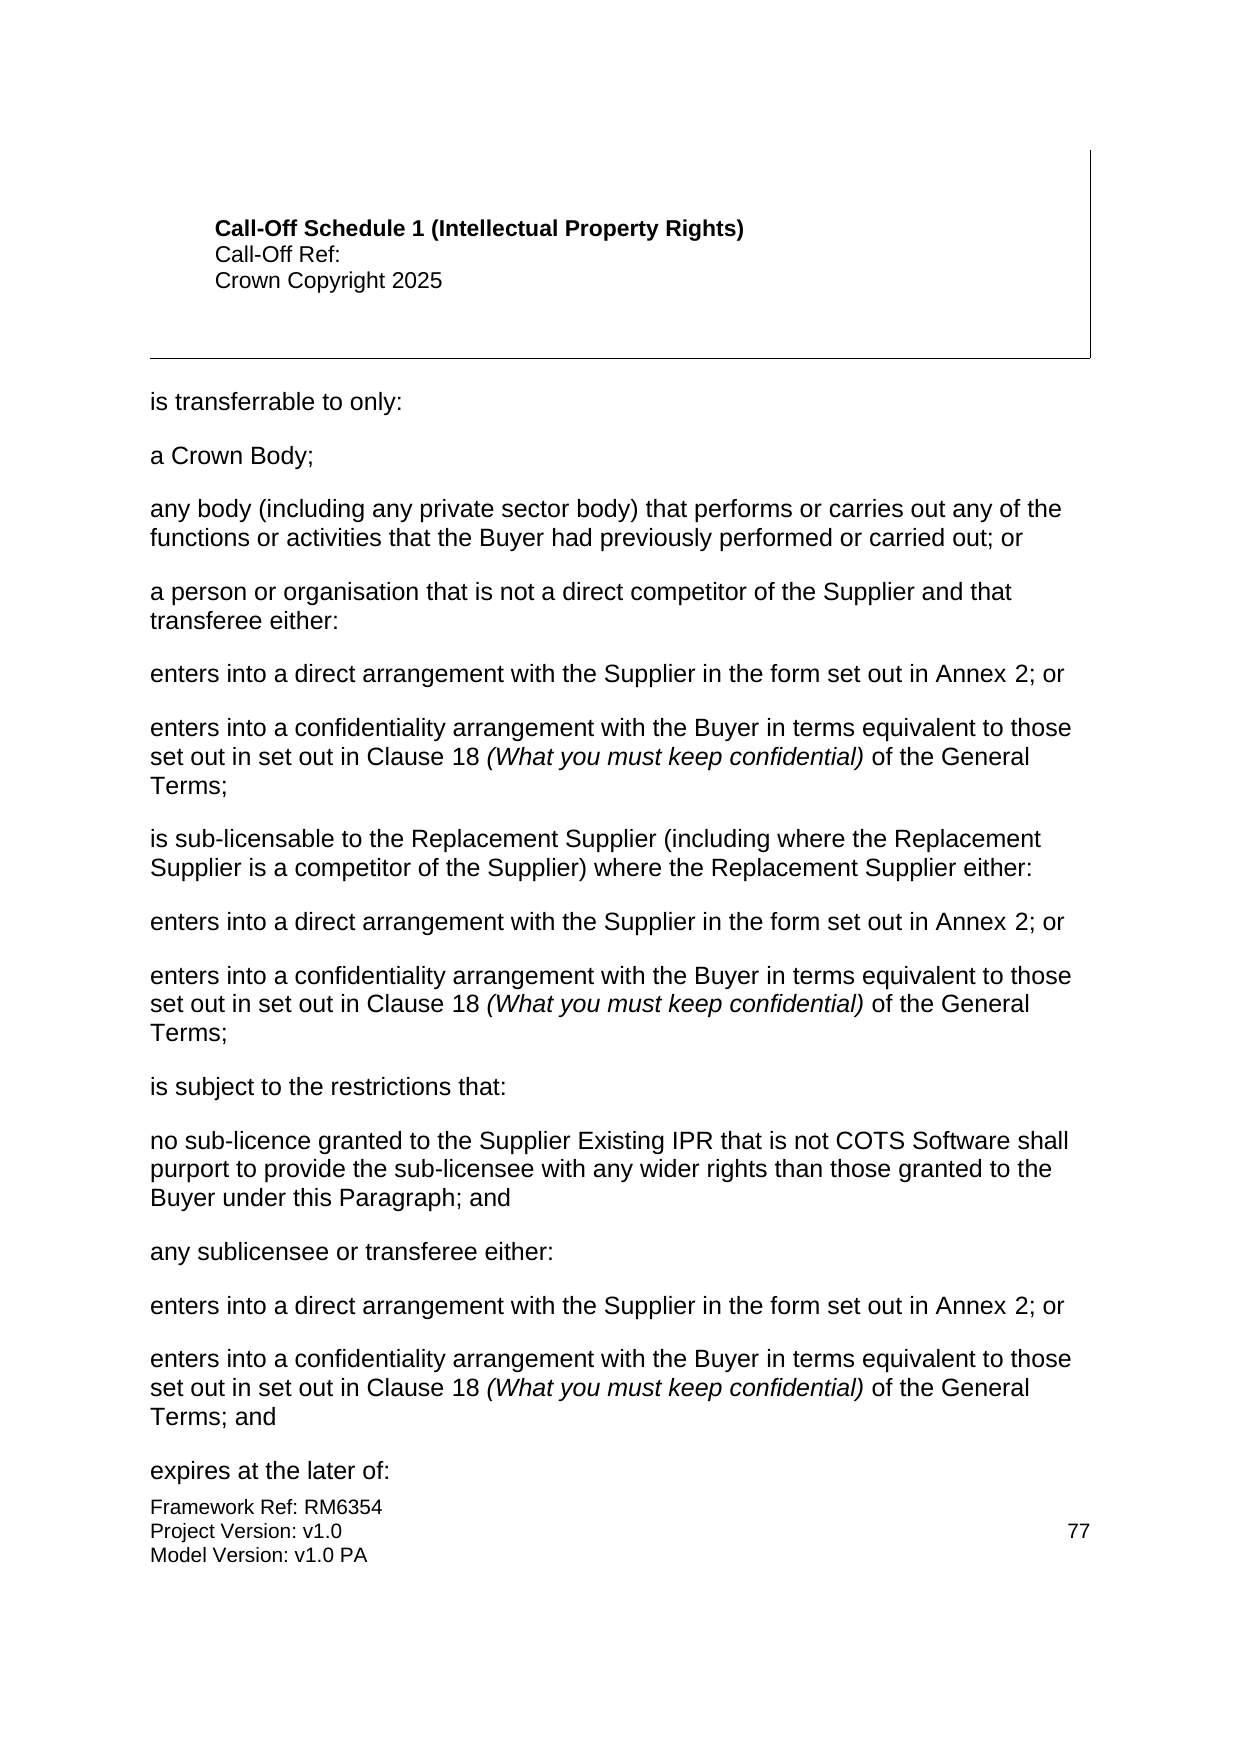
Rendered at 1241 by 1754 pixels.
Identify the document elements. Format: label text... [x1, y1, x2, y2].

subtitle enters into a confidentiality arrangement with the Buyer in terms equivalent to those set out in set out in Clause 18 (What you must keep confidential) of the General Terms; and [150, 1344, 1090, 1431]
subtitle enters into a confidentiality arrangement with the Buyer in terms equivalent to those set out in set out in Clause 18 (What you must keep confidential) of the General Terms; [150, 961, 1090, 1047]
subtitle no sub-licence granted to the Supplier Existing IPR that is not COTS Software shall purport to provide the sub-licensee with any wider rights than those granted to the Buyer under this Paragraph; and [150, 1126, 1090, 1212]
subtitle enters into a confidentiality arrangement with the Buyer in terms equivalent to those set out in set out in Clause 18 (What you must keep confidential) of the General Terms; [150, 713, 1090, 799]
subtitle is sub-licensable to the Replacement Supplier (including where the Replacement Supplier is a competitor of the Supplier) where the Replacement Supplier either: [150, 824, 1090, 882]
subtitle enters into a direct arrangement with the Supplier in the form set out in Annex 2; or [150, 659, 1090, 688]
subtitle a person or organisation that is not a direct competitor of the Supplier and that transferee either: [150, 577, 1090, 634]
subtitle any sublicensee or transferee either: [150, 1237, 1090, 1266]
subtitle enters into a direct arrangement with the Supplier in the form set out in Annex 2; or [150, 907, 1090, 936]
subtitle enters into a direct arrangement with the Supplier in the form set out in Annex 2; or [150, 1291, 1090, 1319]
subtitle any body (including any private sector body) that performs or carries out any of the functions or activities that the Buyer had previously performed or carried out; or [150, 494, 1090, 552]
subtitle is transferrable to only: [150, 387, 1090, 416]
subtitle expires at the later of: [150, 1456, 1090, 1484]
subtitle a Crown Body; [150, 441, 1090, 469]
subtitle is subject to the restrictions that: [150, 1072, 1090, 1101]
